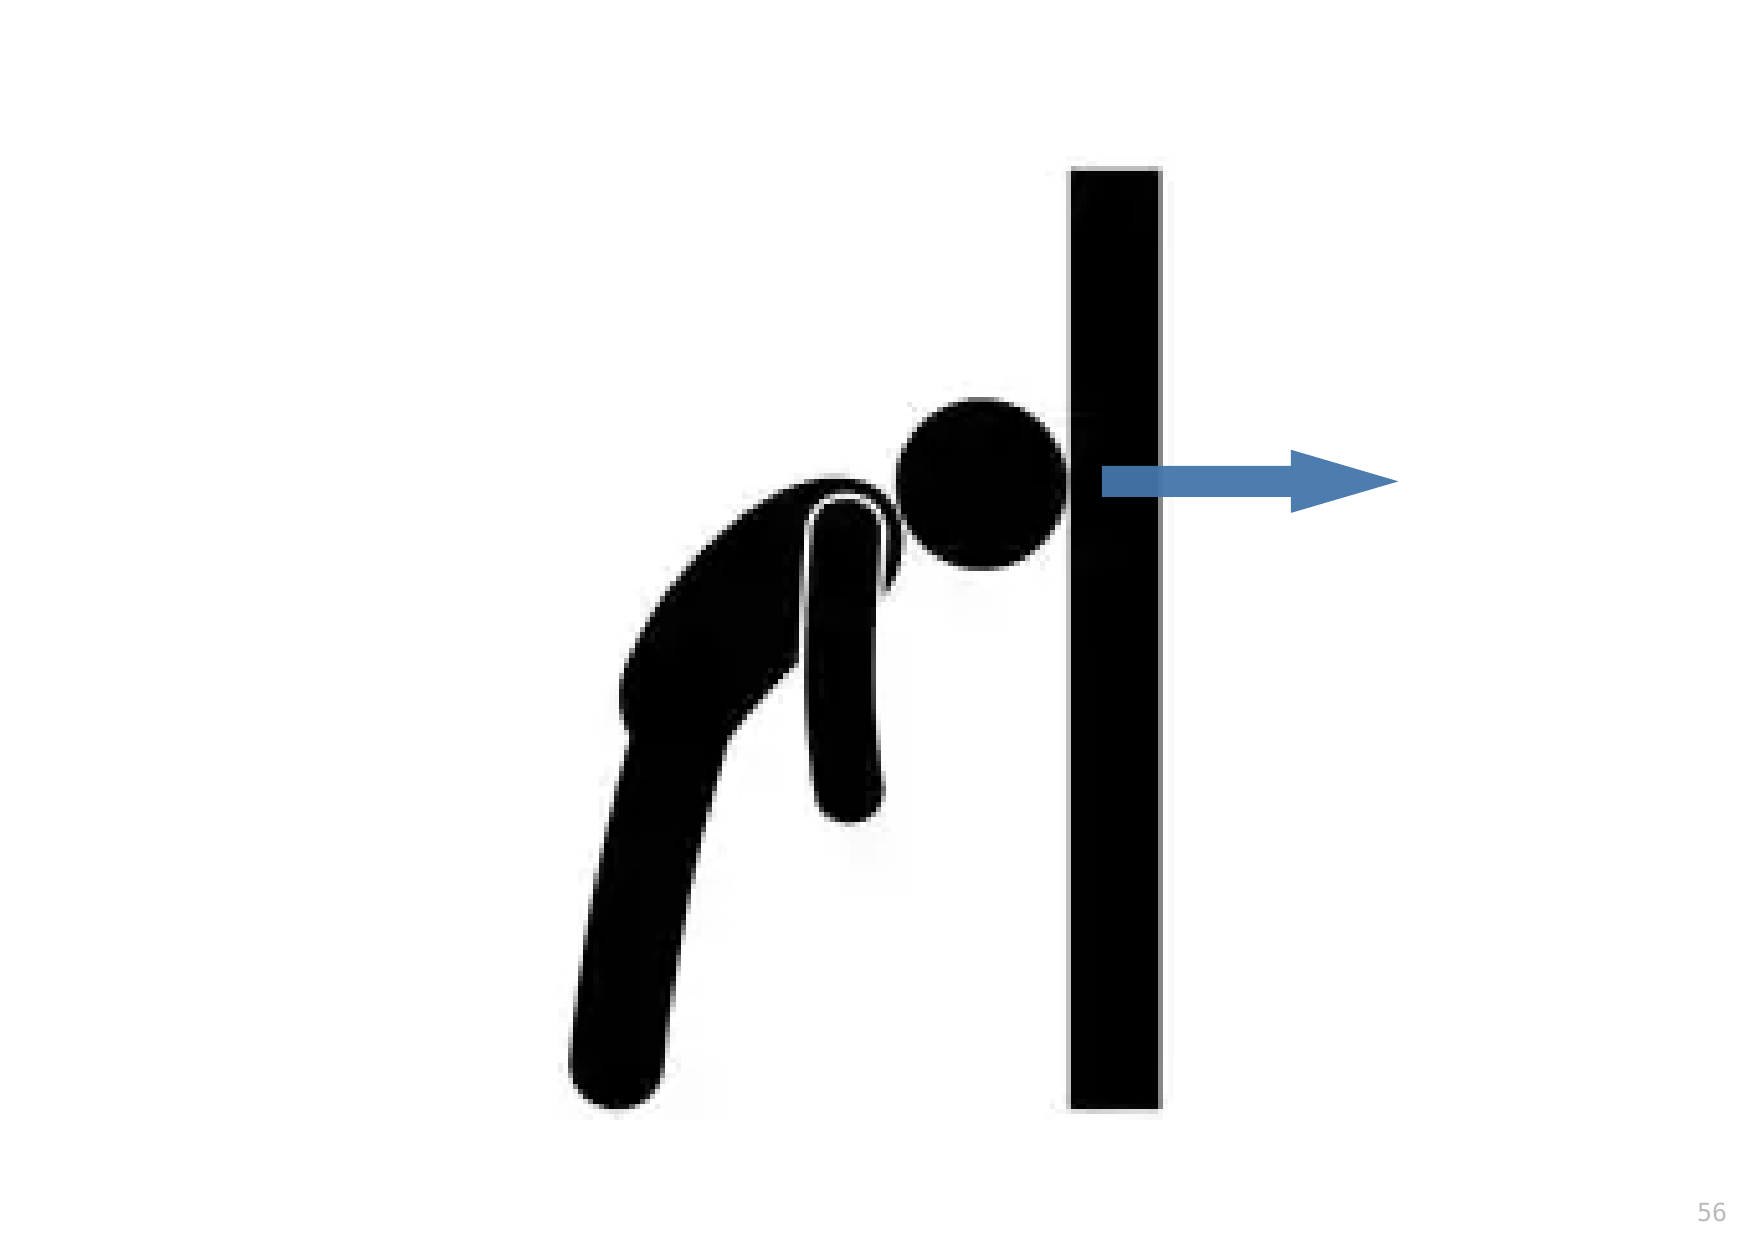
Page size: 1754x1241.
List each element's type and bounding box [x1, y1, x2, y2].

picture [558, 156, 1174, 1120]
text_box [1101, 449, 1399, 513]
